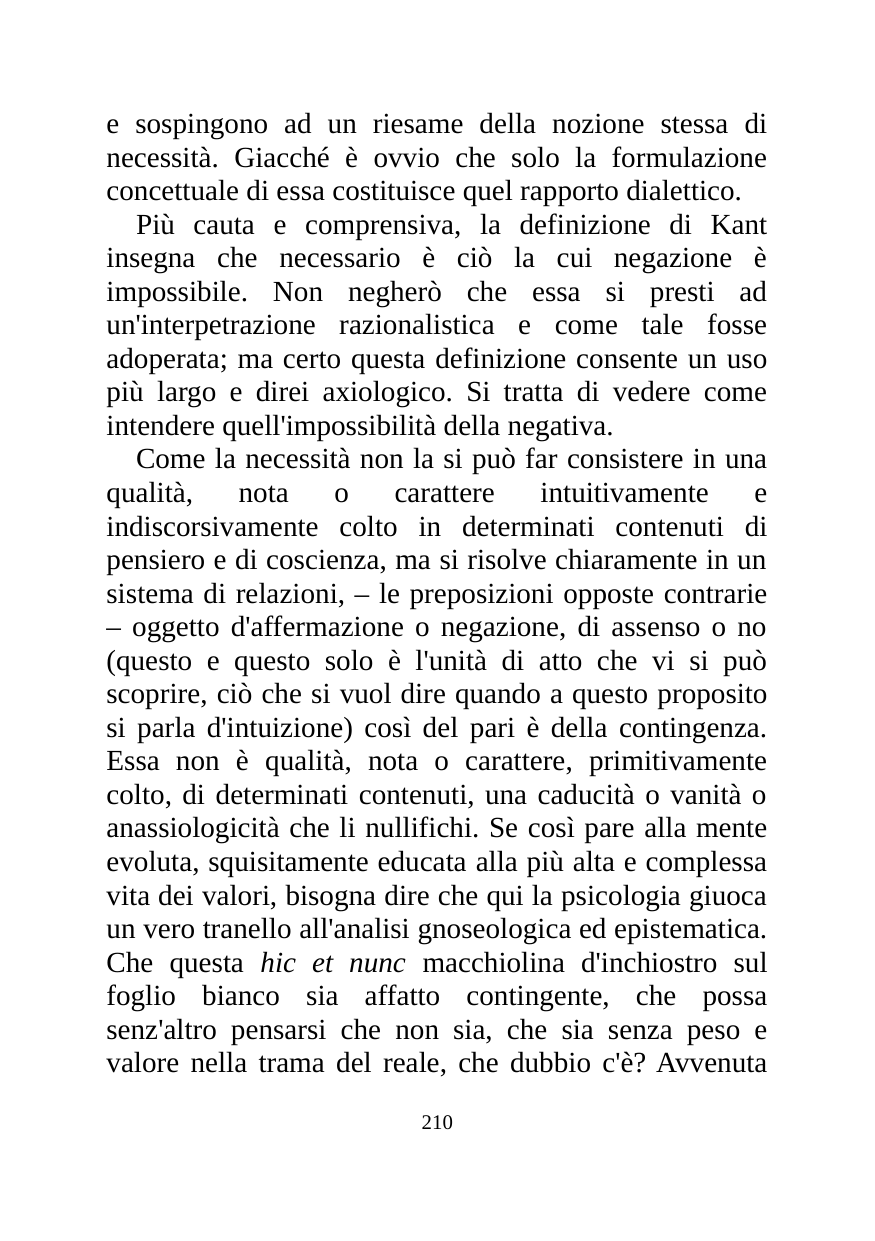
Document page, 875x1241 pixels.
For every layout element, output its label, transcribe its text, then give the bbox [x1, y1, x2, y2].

text e sospingono ad un riesame della nozione stessa di necessità. Giacché è ovvio che solo la formulazione concettuale di essa costituisce quel rapporto dialettico. [106, 106, 768, 207]
text Come la necessità non la si può far consistere in una qualità, nota o carattere intuitivamente e indiscorsivamente colto in determinati contenuti di pensiero e di coscienza, ma si risolve chiaramente in un sistema di relazioni, – le preposizioni opposte contrarie – oggetto d'affermazione o negazione, di assenso o no (questo e questo solo è l'unità di atto che vi si può scoprire, ciò che si vuol dire quando a questo proposito si parla d'intuizione) così del pari è della contingenza. Essa non è qualità, nota o carattere, primitivamente colto, di determinati contenuti, una caducità o vanità o anassiologicità che li nullifichi. Se così pare alla mente evoluta, squisitamente educata alla più alta e complessa vita dei valori, bisogna dire che qui la psicologia giuoca un vero tranello all'analisi gnoseologica ed epistematica. Che questa hic et nunc macchiolina d'inchiostro sul foglio bianco sia affatto contingente, che possa senz'altro pensarsi che non sia, che sia senza peso e valore nella trama del reale, che dubbio c'è? Avvenuta [106, 442, 768, 1079]
text Più cauta e comprensiva, la definizione di Kant insegna che necessario è ciò la cui negazione è impossibile. Non negherò che essa si presti ad un'interpetrazione razionalistica e come tale fosse adoperata; ma certo questa definizione consente un uso più largo e direi axiologico. Si tratta di vedere come intendere quell'impossibilità della negativa. [106, 207, 768, 442]
